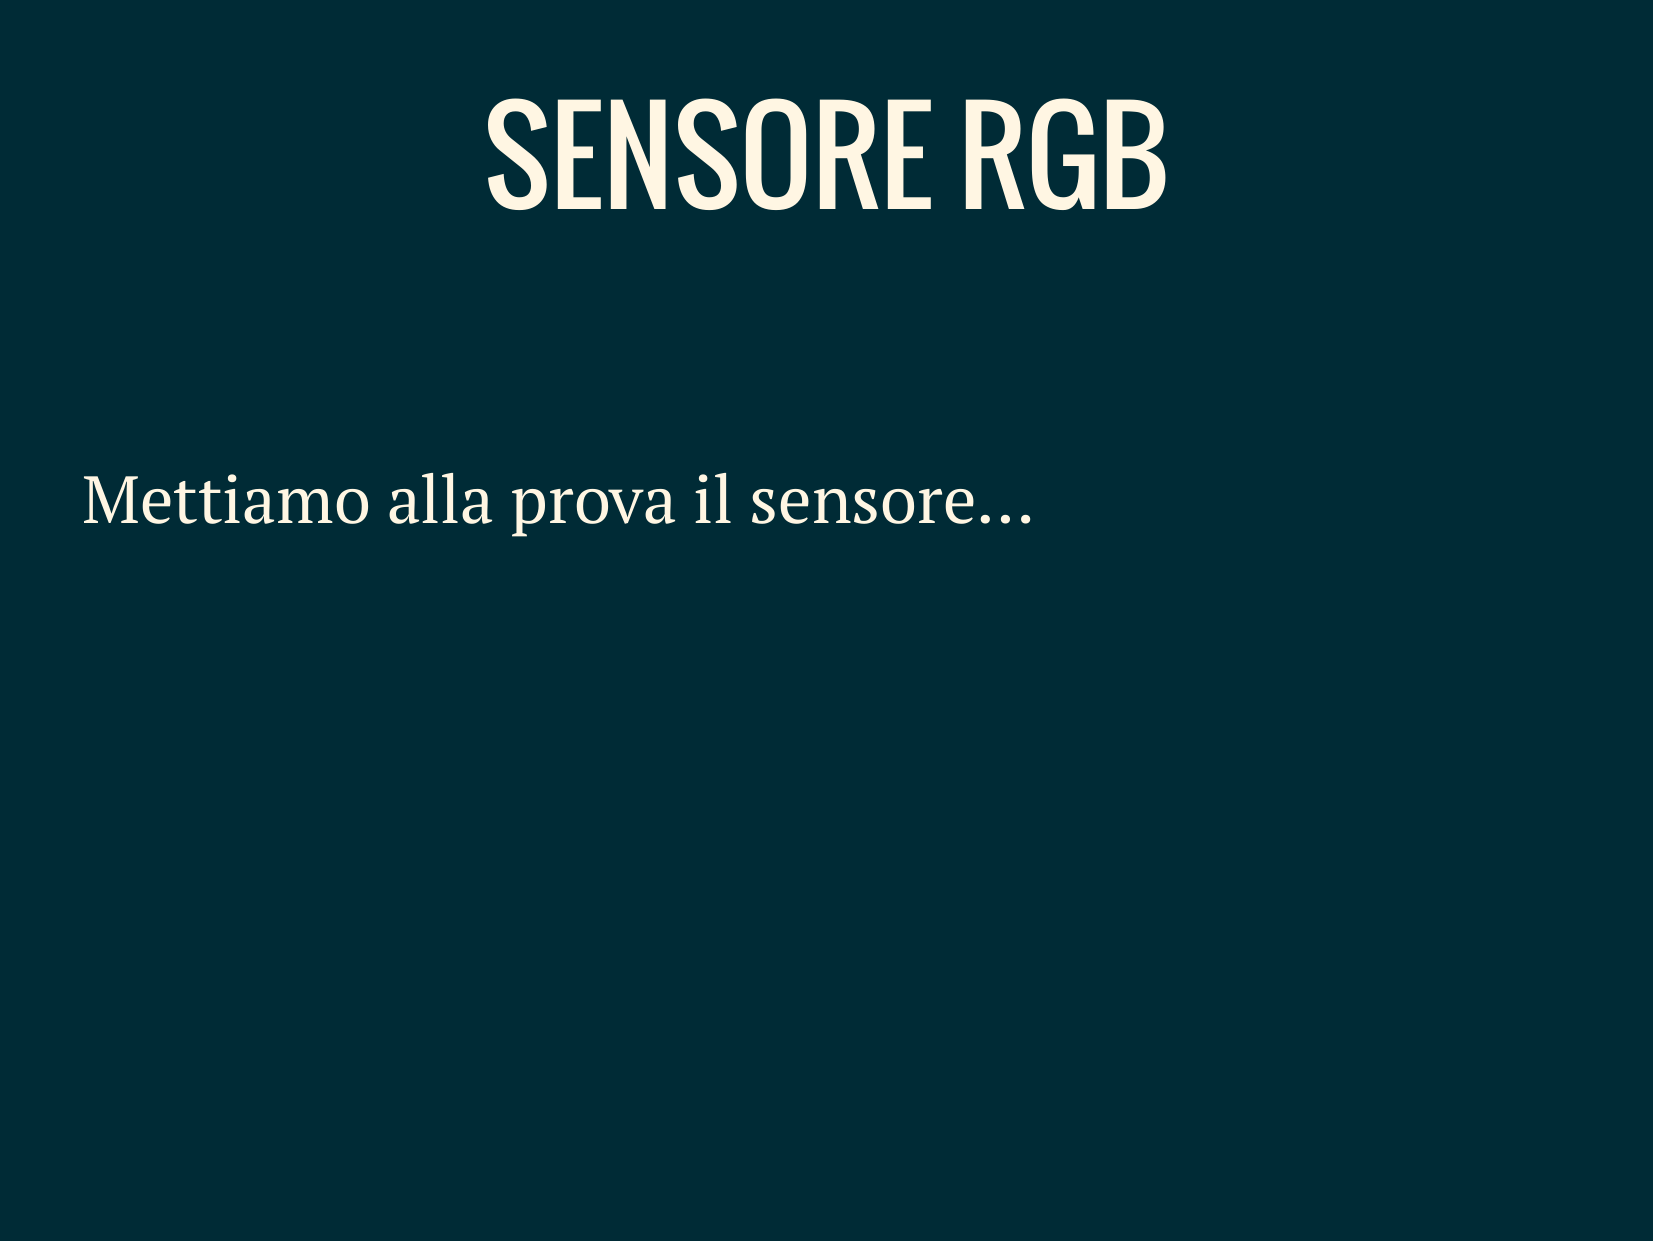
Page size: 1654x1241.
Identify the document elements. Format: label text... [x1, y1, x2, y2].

text_box Mettiamo alla prova il sensore… [82, 366, 1570, 1231]
title Sensore RGB [82, 49, 1571, 257]
